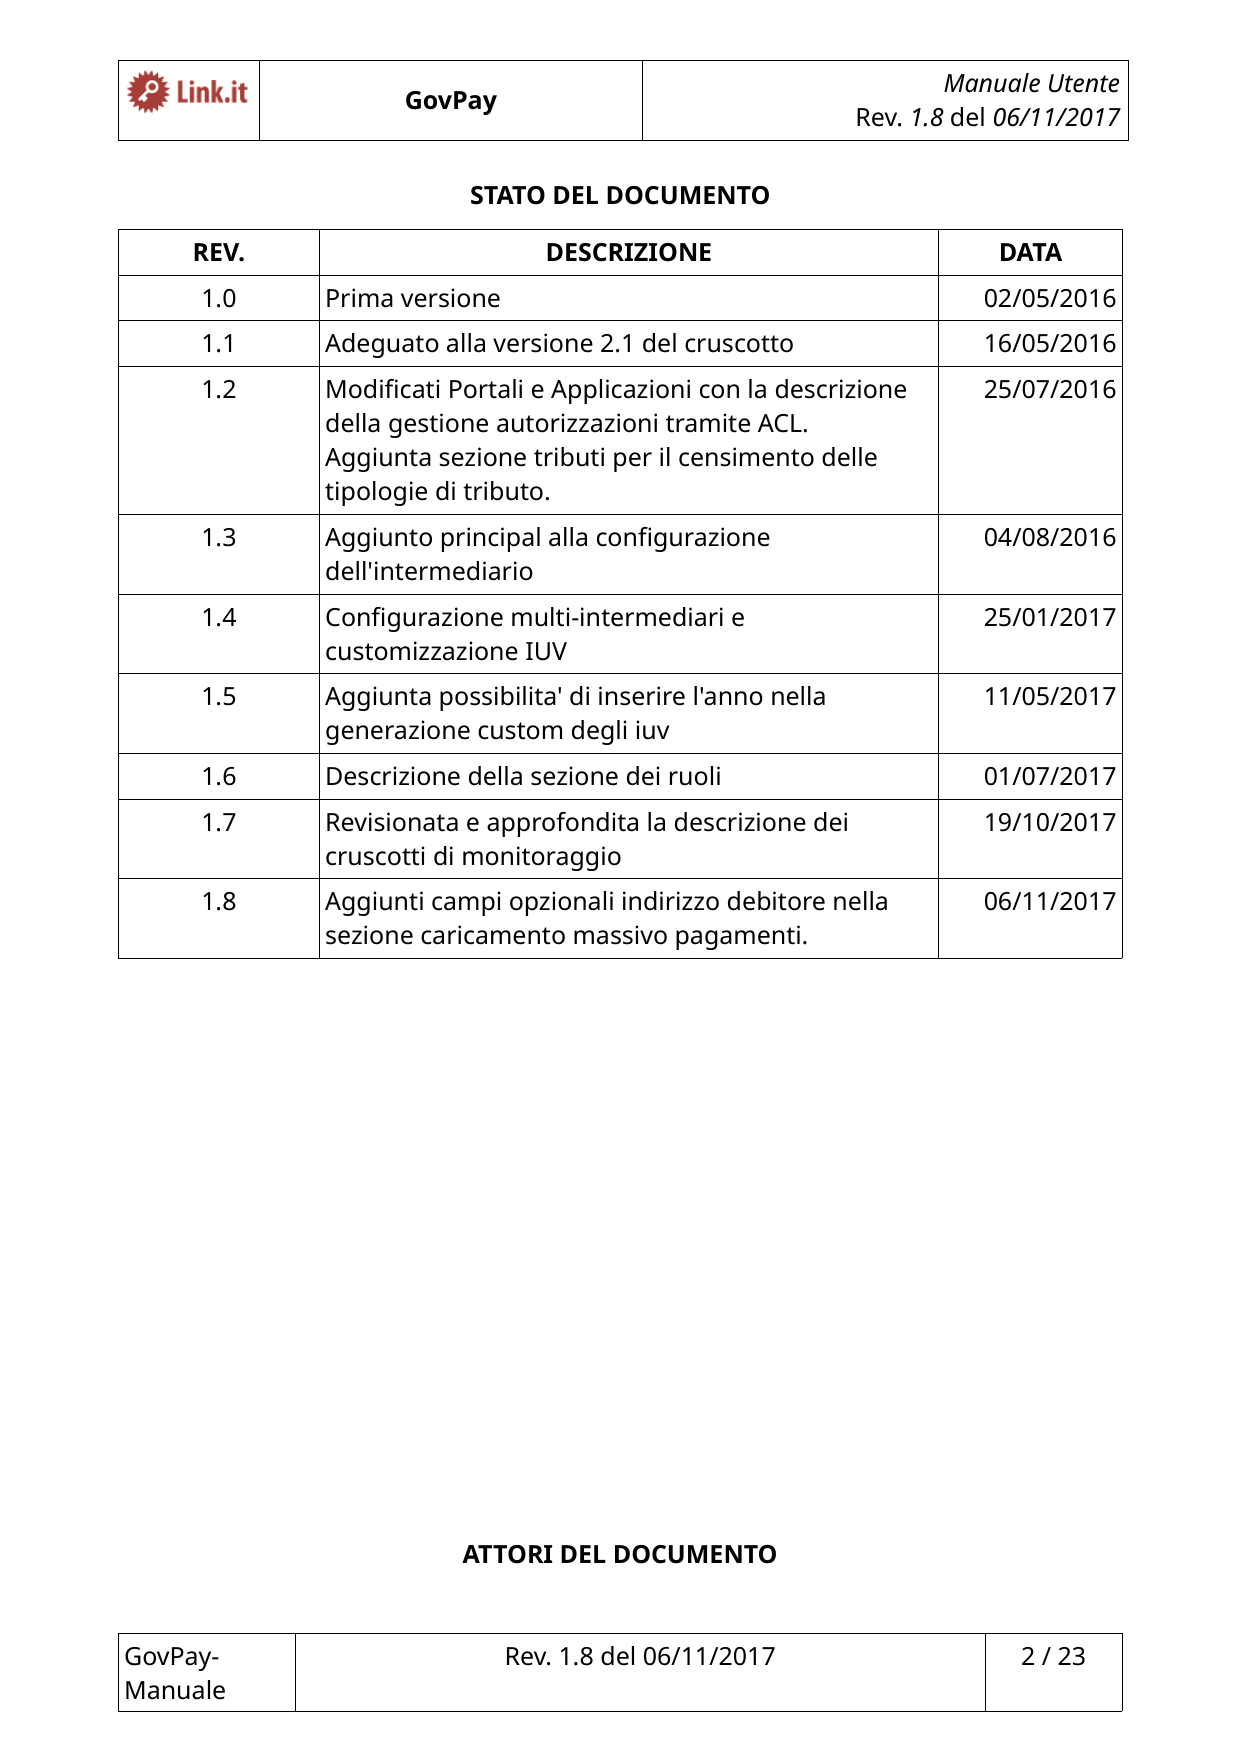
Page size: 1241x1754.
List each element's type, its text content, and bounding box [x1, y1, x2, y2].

table_cell 1.4 [119, 595, 319, 673]
table_cell 1.6 [119, 754, 319, 798]
table_cell Prima versione [320, 276, 938, 320]
table_cell 1.5 [119, 674, 319, 753]
table_cell 04/08/2016 [939, 515, 1122, 593]
table_header REV. [119, 230, 319, 275]
table_cell 06/11/2017 [939, 879, 1122, 958]
table_cell 25/01/2017 [939, 595, 1122, 673]
table_cell Revisionata e approfondita la descrizione dei cruscotti di monitoraggio [320, 800, 938, 878]
text ATTORI DEL DOCUMENTO [118, 1537, 1122, 1571]
table_cell 1.2 [119, 367, 319, 514]
table_cell Adeguato alla versione 2.1 del cruscotto [320, 321, 938, 366]
picture [123, 65, 254, 119]
table_cell 16/05/2016 [939, 321, 1122, 366]
table_cell 1.7 [119, 800, 319, 878]
table_cell 1.0 [119, 276, 319, 320]
table_cell 1.1 [119, 321, 319, 366]
table_cell 19/10/2017 [939, 800, 1122, 878]
table_cell Descrizione della sezione dei ruoli [320, 754, 938, 798]
table_cell Aggiunto principal alla configurazione dell'intermediario [320, 515, 938, 593]
table_cell 11/05/2017 [939, 674, 1122, 753]
table_cell 01/07/2017 [939, 754, 1122, 798]
table_header DATA [939, 230, 1122, 275]
table_cell 1.3 [119, 515, 319, 593]
table_cell Configurazione multi-intermediari e customizzazione IUV [320, 595, 938, 673]
table_cell Aggiunti campi opzionali indirizzo debitore nella sezione caricamento massivo pagamenti. [320, 879, 938, 958]
table_header DESCRIZIONE [320, 230, 938, 275]
table_cell 02/05/2016 [939, 276, 1122, 320]
table_cell 25/07/2016 [939, 367, 1122, 514]
table_cell 1.8 [119, 879, 319, 958]
text STATO DEL DOCUMENTO [118, 178, 1122, 212]
table_cell Aggiunta possibilita' di inserire l'anno nella generazione custom degli iuv [320, 674, 938, 753]
table_cell Modificati Portali e Applicazioni con la descrizione della gestione autorizzazioni tramite ACL. Aggiunta sezione tributi per il censimento delle tipologie di tributo. [320, 367, 938, 514]
